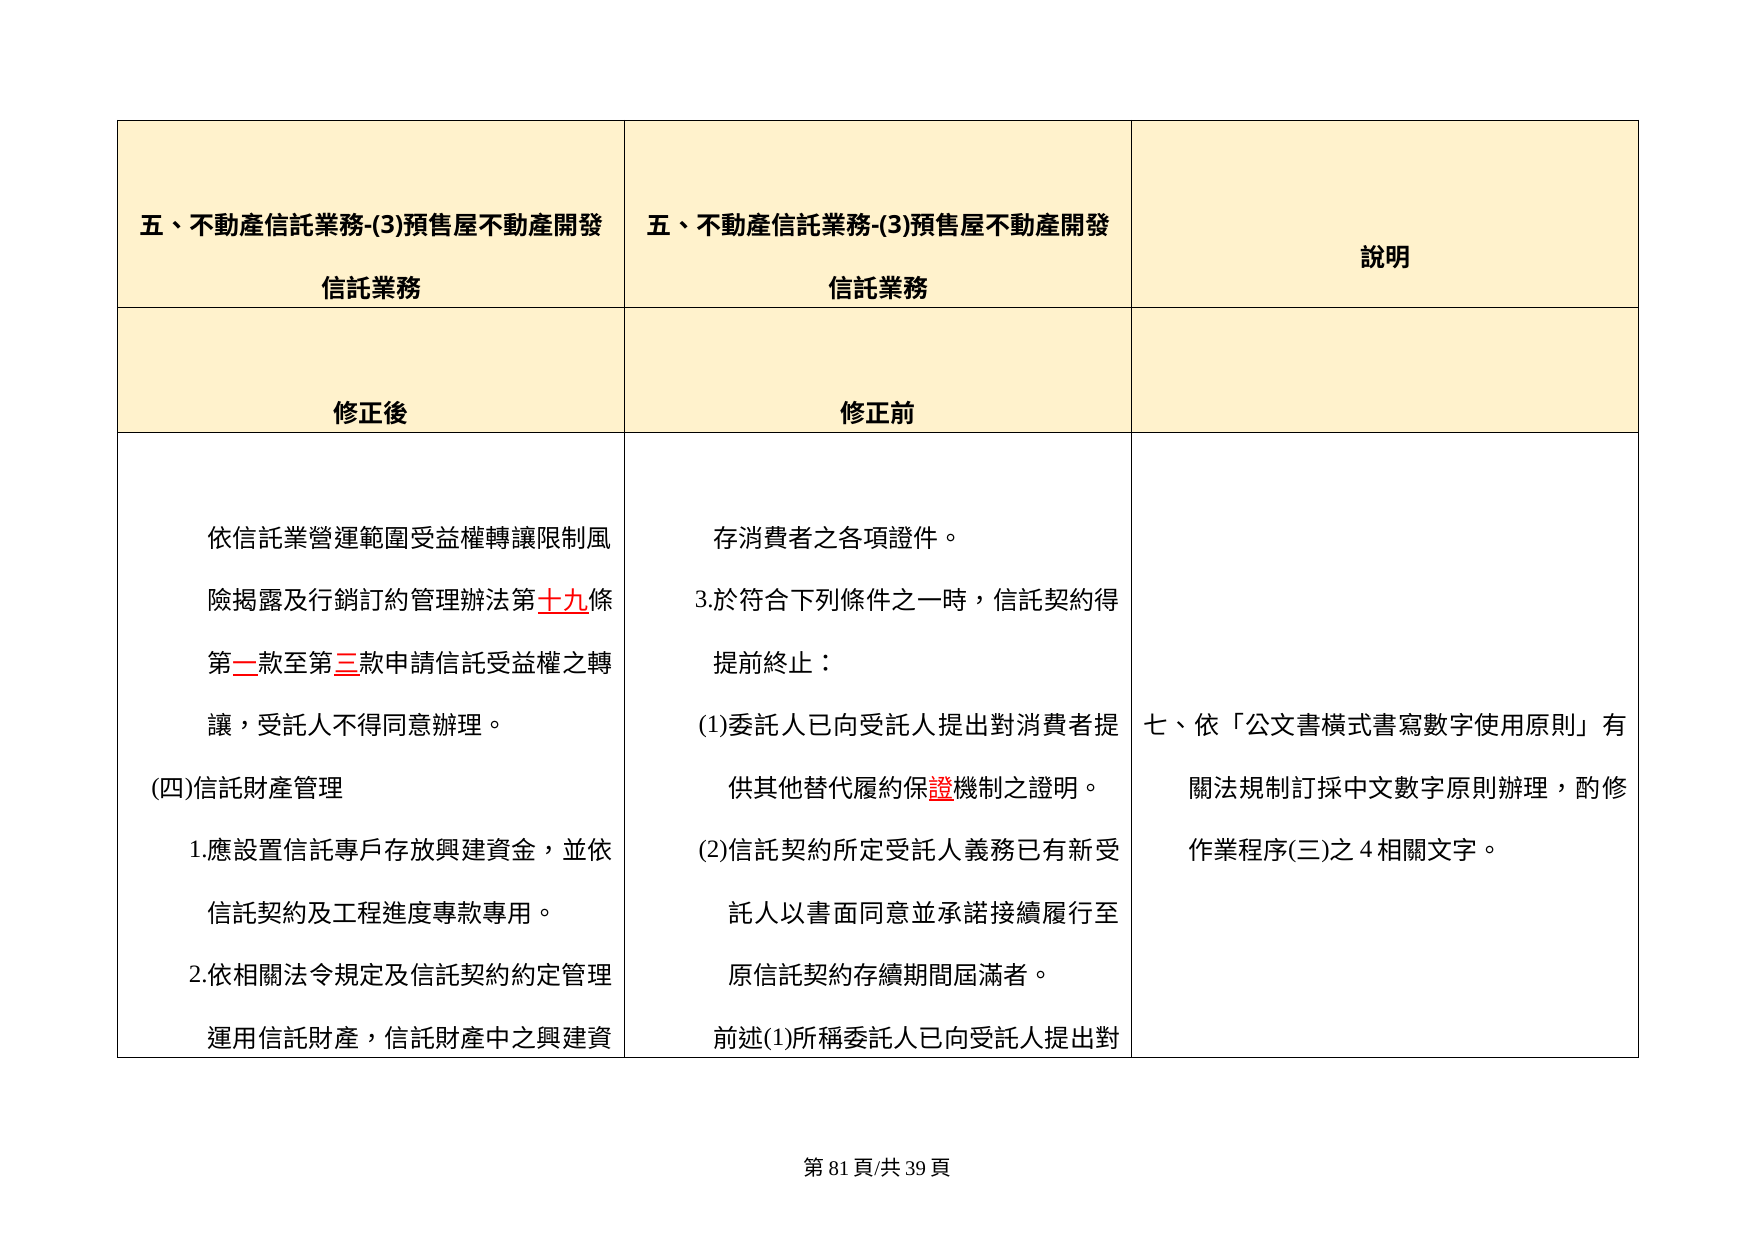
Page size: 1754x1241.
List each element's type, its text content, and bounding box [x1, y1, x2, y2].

table_header 說明 [1132, 121, 1638, 307]
table_cell [1132, 308, 1638, 432]
table_cell 修正後 [118, 308, 624, 432]
table_cell 七、依「公文書橫式書寫數字使用原則」有關法規制訂採中文數字原則辦理，酌修作業程序(三)之4相關文字。 [1132, 433, 1638, 1057]
table_cell 存消費者之各項證件。 3.於符合下列條件之一時，信託契約得提前終止： (1)委託人已向受託人提出對消費者提供其他替代履約保證機制之證明。 (2)信託契約所定受託人義務已有新受託人以書面同意並承諾接續履行至原信託契約存續期間屆滿者。 前述(1)所稱委託人已向受託人提出對 [625, 433, 1131, 1057]
table_cell 依信託業營運範圍受益權轉讓限制風險揭露及行銷訂約管理辦法第十九條第一款至第三款申請信託受益權之轉讓，受託人不得同意辦理。 (四)信託財產管理 1.應設置信託專戶存放興建資金，並依信託契約及工程進度專款專用。 2.依相關法令規定及信託契約約定管理運用信託財產，信託財產中之興建資 [118, 433, 624, 1057]
table_header 五、不動產信託業務-(3)預售屋不動產開發信託業務 [625, 121, 1131, 307]
table_header 五、不動產信託業務-(3)預售屋不動產開發信託業務 [118, 121, 624, 307]
table_cell 修正前 [625, 308, 1131, 432]
